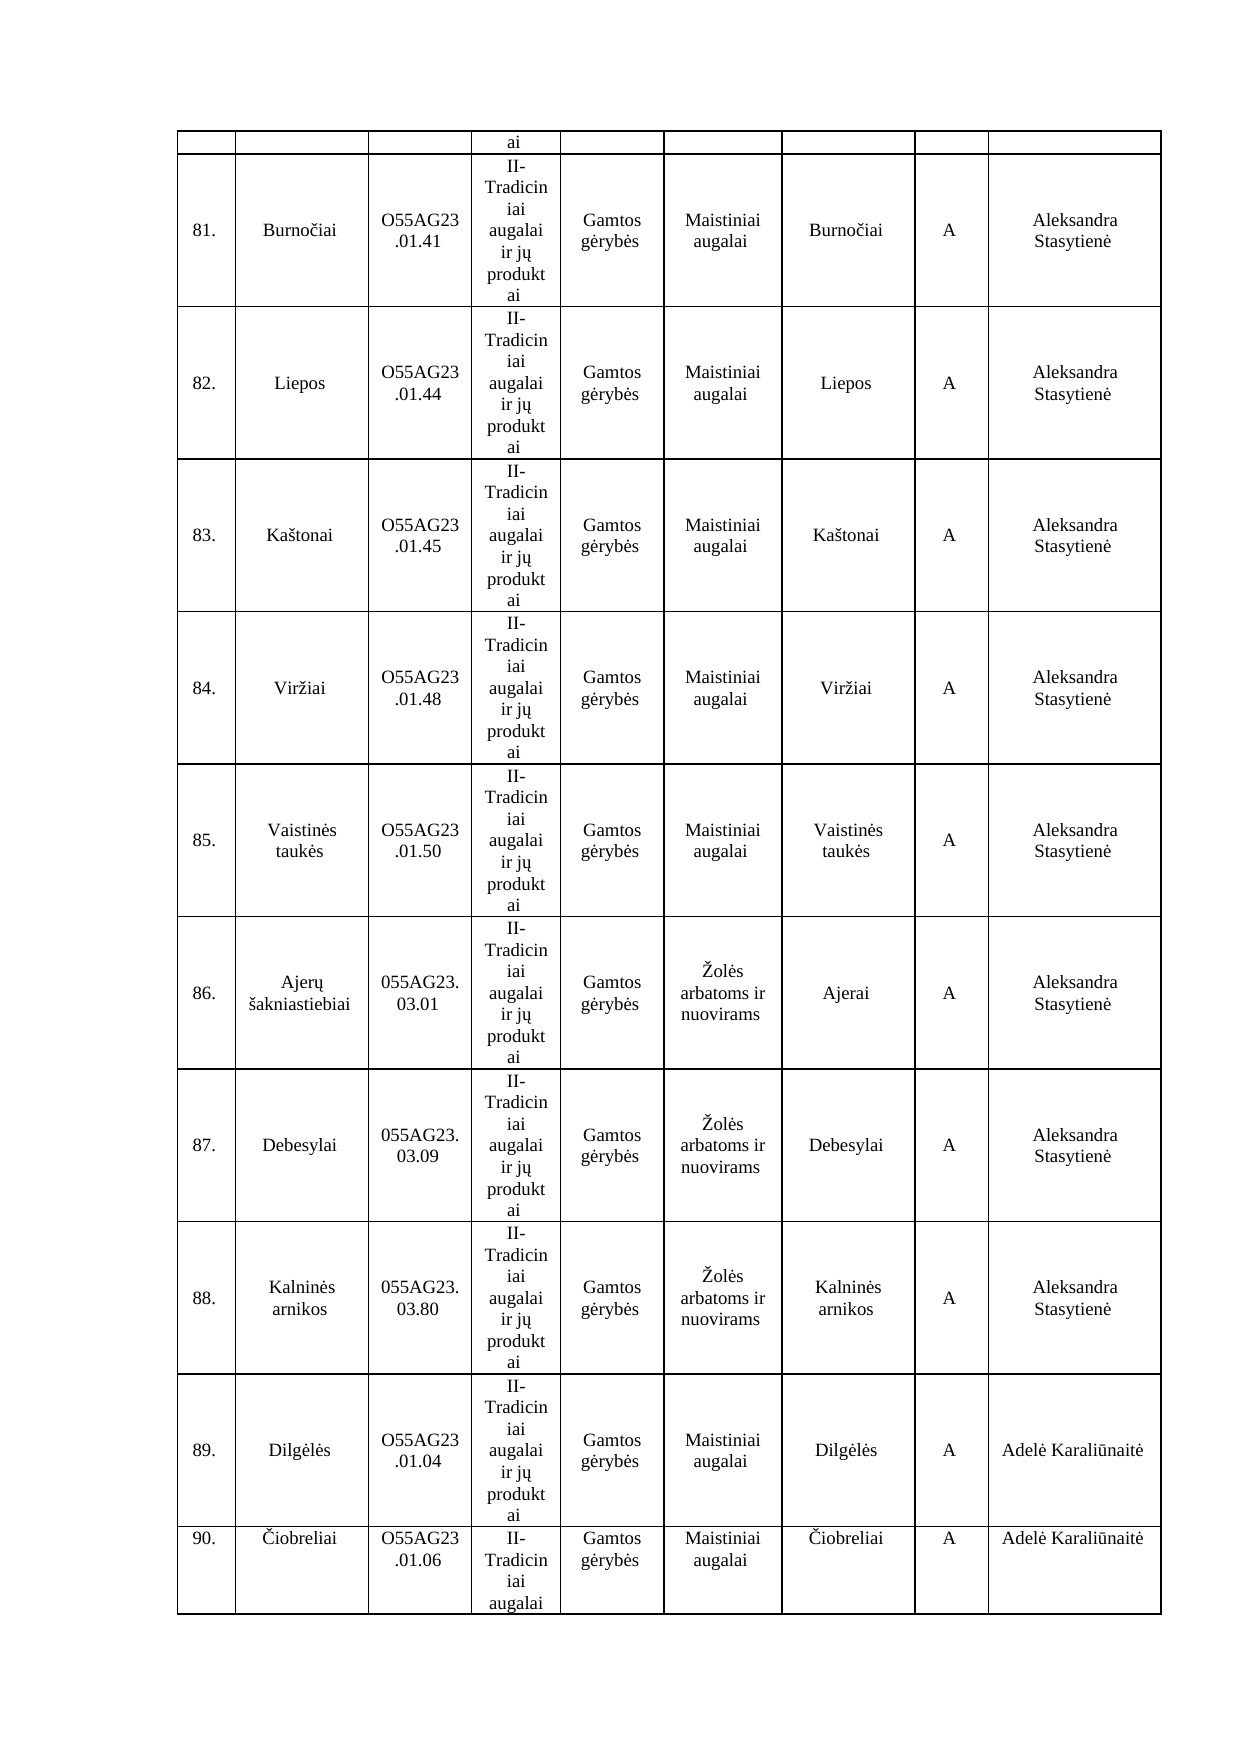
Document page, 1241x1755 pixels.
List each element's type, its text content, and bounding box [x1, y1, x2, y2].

table_cell Burnočiai [783, 155, 914, 306]
table_cell O55AG23.01.41 [369, 155, 471, 306]
table_cell [178, 132, 235, 153]
table_cell [236, 132, 368, 153]
table_cell A [916, 460, 988, 611]
table_cell Kalninės arnikos [236, 1222, 368, 1373]
table_cell Gamtos gėrybės [561, 1222, 663, 1373]
table_cell Gamtos gėrybės [561, 1070, 663, 1221]
table_cell Kalninės arnikos [783, 1222, 914, 1373]
table_cell Maistiniai augalai [665, 1375, 781, 1526]
table_cell Gamtos gėrybės [561, 460, 663, 611]
table_cell Viržiai [783, 612, 914, 763]
table_cell O55AG23.01.45 [369, 460, 471, 611]
table_cell Debesylai [783, 1070, 914, 1221]
table_cell [665, 132, 781, 153]
table_cell 82. [178, 307, 235, 458]
table_cell Maistiniai augalai [665, 1527, 781, 1613]
table_cell Aleksandra Stasytienė [989, 917, 1160, 1068]
table_cell Dilgėlės [783, 1375, 914, 1526]
table_cell Ajerų šakniastiebiai [236, 917, 368, 1068]
table_cell O55AG23.01.44 [369, 307, 471, 458]
table_cell Gamtos gėrybės [561, 917, 663, 1068]
table_cell Kaštonai [783, 460, 914, 611]
table_cell Maistiniai augalai [665, 307, 781, 458]
table_cell A [916, 1222, 988, 1373]
table_cell 055AG23.03.09 [369, 1070, 471, 1221]
table_cell II-Tradiciniai augalai ir jų produktai [472, 307, 560, 458]
table_cell 86. [178, 917, 235, 1068]
table_cell A [916, 1070, 988, 1221]
table_cell II-Tradiciniai augalai [472, 1527, 560, 1613]
table_cell 85. [178, 765, 235, 916]
table_cell O55AG23.01.48 [369, 612, 471, 763]
table_cell 83. [178, 460, 235, 611]
table_cell Vaistinės taukės [236, 765, 368, 916]
table_cell [783, 132, 914, 153]
table_cell 87. [178, 1070, 235, 1221]
table_cell Maistiniai augalai [665, 612, 781, 763]
table_cell [916, 132, 988, 153]
table_cell Viržiai [236, 612, 368, 763]
table_cell Aleksandra Stasytienė [989, 307, 1160, 458]
table_cell 90. [178, 1527, 235, 1613]
table_cell II-Tradiciniai augalai ir jų produktai [472, 460, 560, 611]
table_cell [561, 132, 663, 153]
table_cell A [916, 307, 988, 458]
table_cell O55AG23.01.50 [369, 765, 471, 916]
table_cell II-Tradiciniai augalai ir jų produktai [472, 1375, 560, 1526]
table_cell Žolės arbatoms ir nuovirams [665, 1070, 781, 1221]
table_cell 055AG23.03.01 [369, 917, 471, 1068]
table_cell Aleksandra Stasytienė [989, 1222, 1160, 1373]
table_cell Debesylai [236, 1070, 368, 1221]
table_cell 055AG23.03.80 [369, 1222, 471, 1373]
table_cell 81. [178, 155, 235, 306]
table_cell II-Tradiciniai augalai ir jų produktai [472, 765, 560, 916]
table_cell II-Tradiciniai augalai ir jų produktai [472, 1070, 560, 1221]
table_cell [369, 132, 471, 153]
table_cell A [916, 917, 988, 1068]
table_cell Gamtos gėrybės [561, 155, 663, 306]
table_cell II-Tradiciniai augalai ir jų produktai [472, 612, 560, 763]
table_cell Čiobreliai [236, 1527, 368, 1613]
table_cell 89. [178, 1375, 235, 1526]
table_cell Žolės arbatoms ir nuovirams [665, 917, 781, 1068]
table_cell Aleksandra Stasytienė [989, 1070, 1160, 1221]
table_cell Maistiniai augalai [665, 765, 781, 916]
table_cell II-Tradiciniai augalai ir jų produktai [472, 917, 560, 1068]
table_cell II-Tradiciniai augalai ir jų produktai [472, 1222, 560, 1373]
table_cell A [916, 155, 988, 306]
table_cell A [916, 612, 988, 763]
table_cell Dilgėlės [236, 1375, 368, 1526]
table_cell Adelė Karaliūnaitė [989, 1375, 1160, 1526]
table_cell Maistiniai augalai [665, 155, 781, 306]
table_cell Aleksandra Stasytienė [989, 155, 1160, 306]
table_cell 84. [178, 612, 235, 763]
table_cell Aleksandra Stasytienė [989, 460, 1160, 611]
table_cell Burnočiai [236, 155, 368, 306]
table_cell O55AG23.01.04 [369, 1375, 471, 1526]
table_cell Gamtos gėrybės [561, 1527, 663, 1613]
table_cell Gamtos gėrybės [561, 765, 663, 916]
table_cell Kaštonai [236, 460, 368, 611]
table_cell O55AG23.01.06 [369, 1527, 471, 1613]
table_cell 88. [178, 1222, 235, 1373]
table_cell Maistiniai augalai [665, 460, 781, 611]
table_cell Gamtos gėrybės [561, 1375, 663, 1526]
table_cell A [916, 1375, 988, 1526]
table_cell A [916, 1527, 988, 1613]
table_cell Liepos [236, 307, 368, 458]
table_cell Adelė Karaliūnaitė [989, 1527, 1160, 1613]
table_cell Žolės arbatoms ir nuovirams [665, 1222, 781, 1373]
table_cell [989, 132, 1160, 153]
table_cell Liepos [783, 307, 914, 458]
table_cell Gamtos gėrybės [561, 307, 663, 458]
table_cell Gamtos gėrybės [561, 612, 663, 763]
table_cell II-Tradiciniai augalai ir jų produktai [472, 155, 560, 306]
table_cell Ajerai [783, 917, 914, 1068]
table_cell A [916, 765, 988, 916]
table_cell Čiobreliai [783, 1527, 914, 1613]
table_cell ai [472, 132, 560, 153]
table_cell Vaistinės taukės [783, 765, 914, 916]
table_cell Aleksandra Stasytienė [989, 612, 1160, 763]
table_cell Aleksandra Stasytienė [989, 765, 1160, 916]
